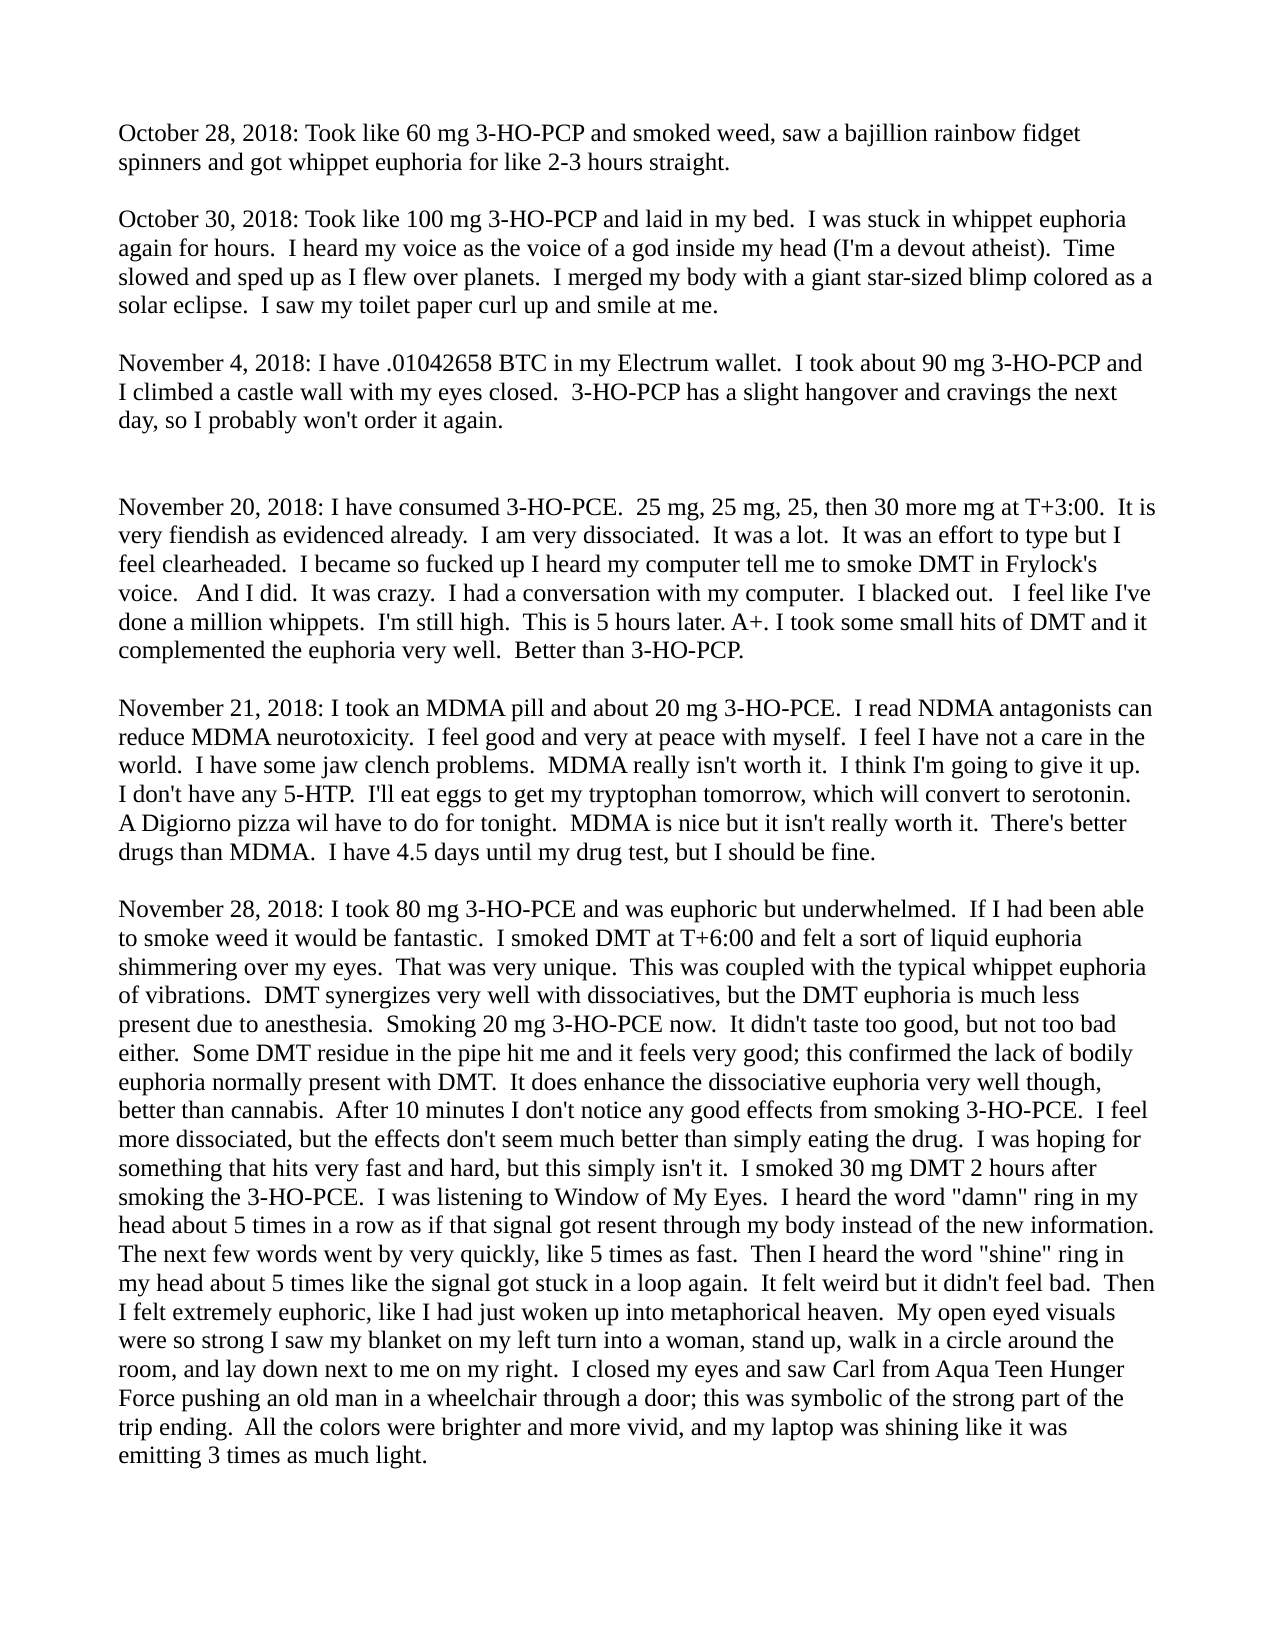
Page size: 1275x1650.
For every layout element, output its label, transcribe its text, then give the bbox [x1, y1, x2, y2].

text October 28, 2018: Took like 60 mg 3-HO-PCP and smoked weed, saw a bajillion rainbow fidget spinners and got whippet euphoria for like 2-3 hours straight. [118, 118, 1157, 176]
text November 28, 2018: I took 80 mg 3-HO-PCE and was euphoric but underwhelmed. If I had been able to smoke weed it would be fantastic. I smoked DMT at T+6:00 and felt a sort of liquid euphoria shimmering over my eyes. That was very unique. This was coupled with the typical whippet euphoria of vibrations. DMT synergizes very well with dissociatives, but the DMT euphoria is much less present due to anesthesia. Smoking 20 mg 3-HO-PCE now. It didn't taste too good, but not too bad either. Some DMT residue in the pipe hit me and it feels very good; this confirmed the lack of bodily euphoria normally present with DMT. It does enhance the dissociative euphoria very well though, better than cannabis. After 10 minutes I don't notice any good effects from smoking 3-HO-PCE. I feel more dissociated, but the effects don't seem much better than simply eating the drug. I was hoping for something that hits very fast and hard, but this simply isn't it. I smoked 30 mg DMT 2 hours after smoking the 3-HO-PCE. I was listening to Window of My Eyes. I heard the word "damn" ring in my head about 5 times in a row as if that signal got resent through my body instead of the new information. The next few words went by very quickly, like 5 times as fast. Then I heard the word "shine" ring in my head about 5 times like the signal got stuck in a loop again. It felt weird but it didn't feel bad. Then I felt extremely euphoric, like I had just woken up into metaphorical heaven. My open eyed visuals were so strong I saw my blanket on my left turn into a woman, stand up, walk in a circle around the room, and lay down next to me on my right. I closed my eyes and saw Carl from Aqua Teen Hunger Force pushing an old man in a wheelchair through a door; this was symbolic of the strong part of the trip ending. All the colors were brighter and more vivid, and my laptop was shining like it was emitting 3 times as much light. [118, 894, 1157, 1469]
text October 30, 2018: Took like 100 mg 3-HO-PCP and laid in my bed. I was stuck in whippet euphoria again for hours. I heard my voice as the voice of a god inside my head (I'm a devout atheist). Time slowed and sped up as I flew over planets. I merged my body with a giant star-sized blimp colored as a solar eclipse. I saw my toilet paper curl up and smile at me. [118, 204, 1157, 319]
text November 4, 2018: I have .01042658 BTC in my Electrum wallet. I took about 90 mg 3-HO-PCP and I climbed a castle wall with my eyes closed. 3-HO-PCP has a slight hangover and cravings the next day, so I probably won't order it again. [118, 348, 1157, 434]
text November 20, 2018: I have consumed 3-HO-PCE. 25 mg, 25 mg, 25, then 30 more mg at T+3:00. It is very fiendish as evidenced already. I am very dissociated. It was a lot. It was an effort to type but I feel clearheaded. I became so fucked up I heard my computer tell me to smoke DMT in Frylock's voice. And I did. It was crazy. I had a conversation with my computer. I blacked out. I feel like I've done a million whippets. I'm still high. This is 5 hours later. A+. I took some small hits of DMT and it complemented the euphoria very well. Better than 3-HO-PCP. [118, 492, 1157, 664]
text November 21, 2018: I took an MDMA pill and about 20 mg 3-HO-PCE. I read NDMA antagonists can reduce MDMA neurotoxicity. I feel good and very at peace with myself. I feel I have not a care in the world. I have some jaw clench problems. MDMA really isn't worth it. I think I'm going to give it up. I don't have any 5-HTP. I'll eat eggs to get my tryptophan tomorrow, which will convert to serotonin. A Digiorno pizza wil have to do for tonight. MDMA is nice but it isn't really worth it. There's better drugs than MDMA. I have 4.5 days until my drug test, but I should be fine. [118, 693, 1157, 866]
